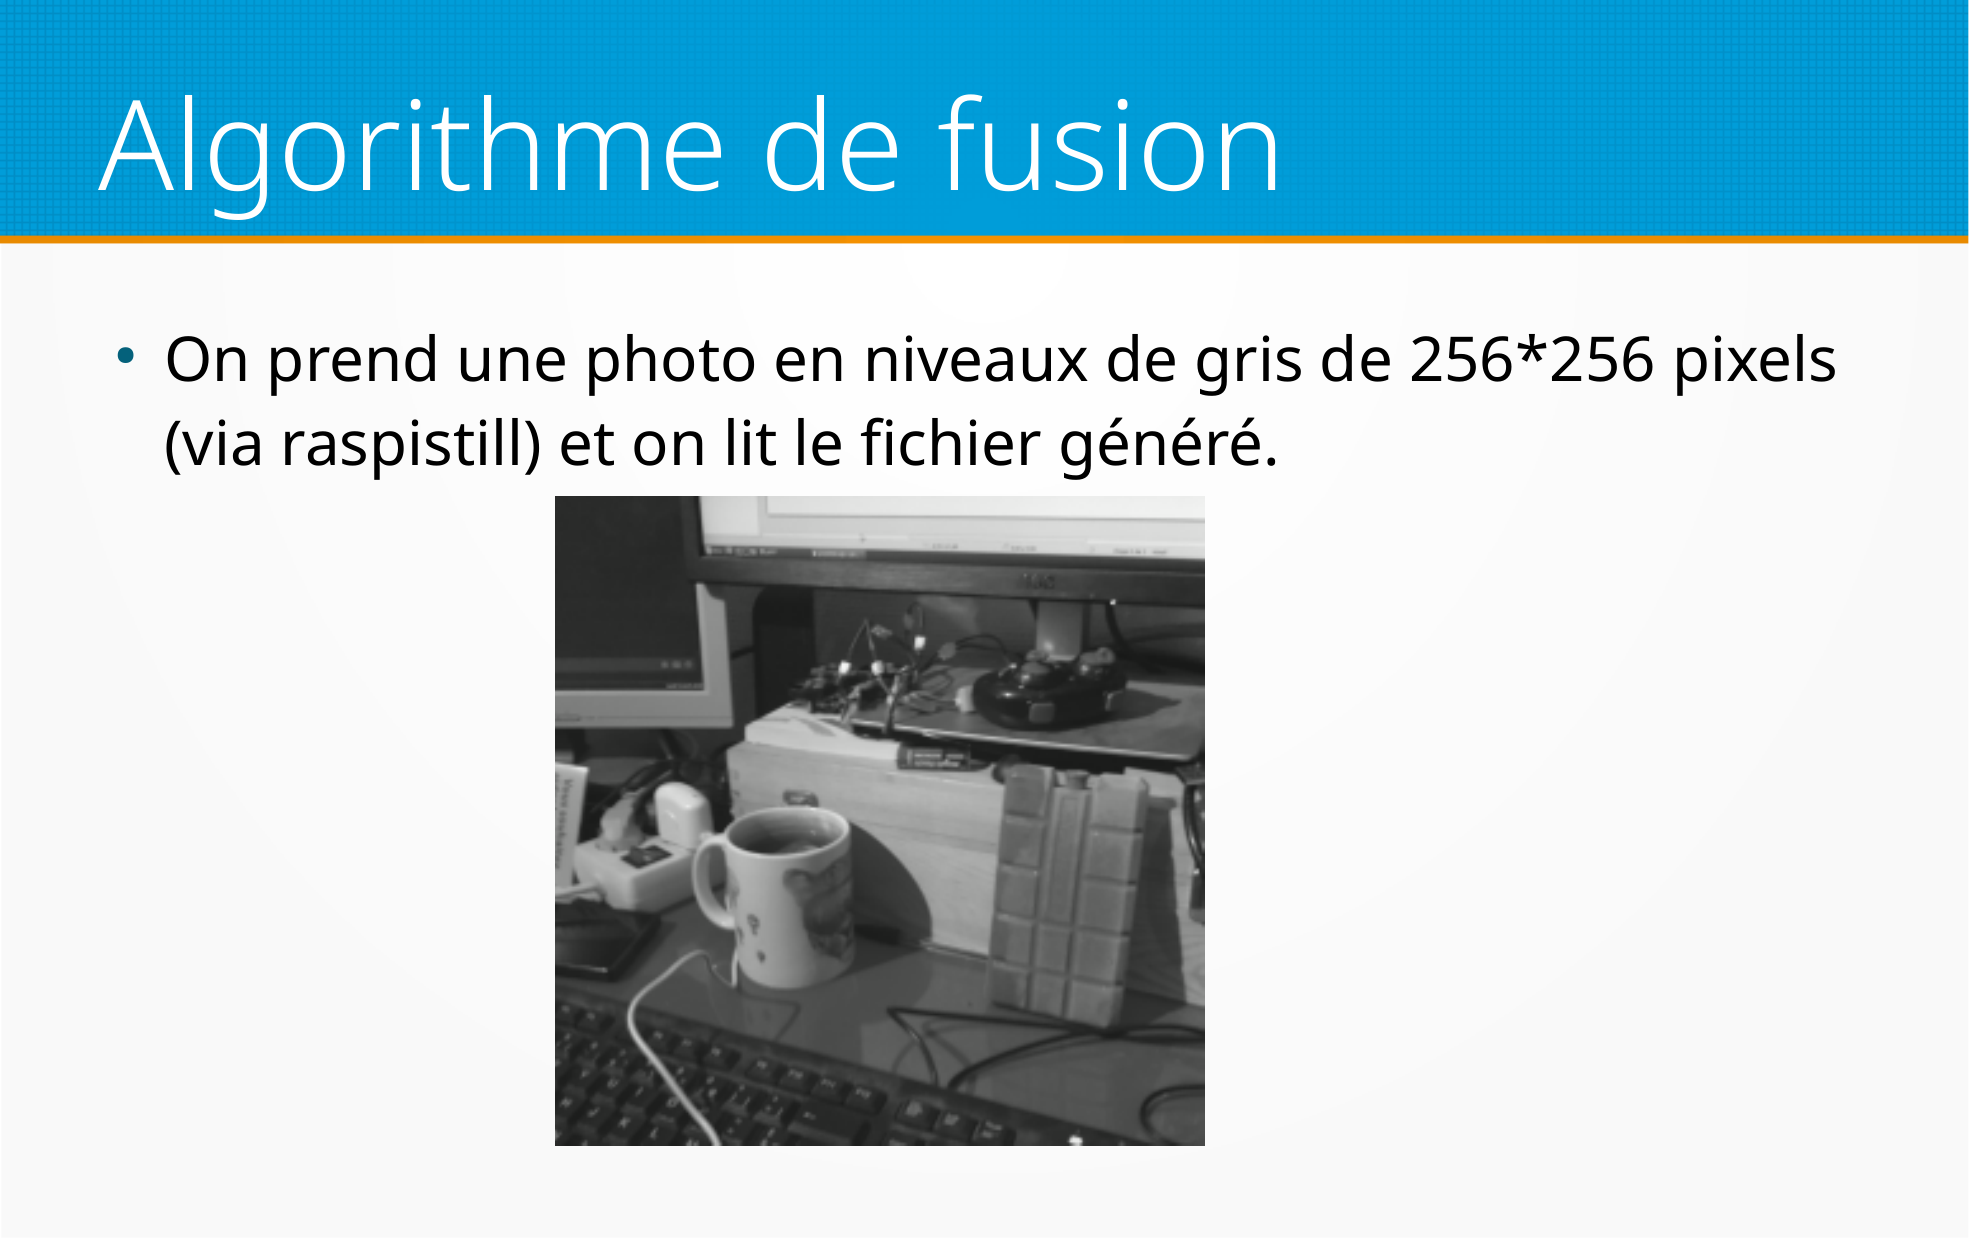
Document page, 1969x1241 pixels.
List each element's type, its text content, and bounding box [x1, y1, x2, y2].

list On prend une photo en niveaux de gris de 256*256 pixels (via raspistill) et on lit le fichier généré. [98, 315, 1861, 485]
title Algorithme de fusion [98, 19, 1870, 227]
picture [0, 236, 1969, 1241]
